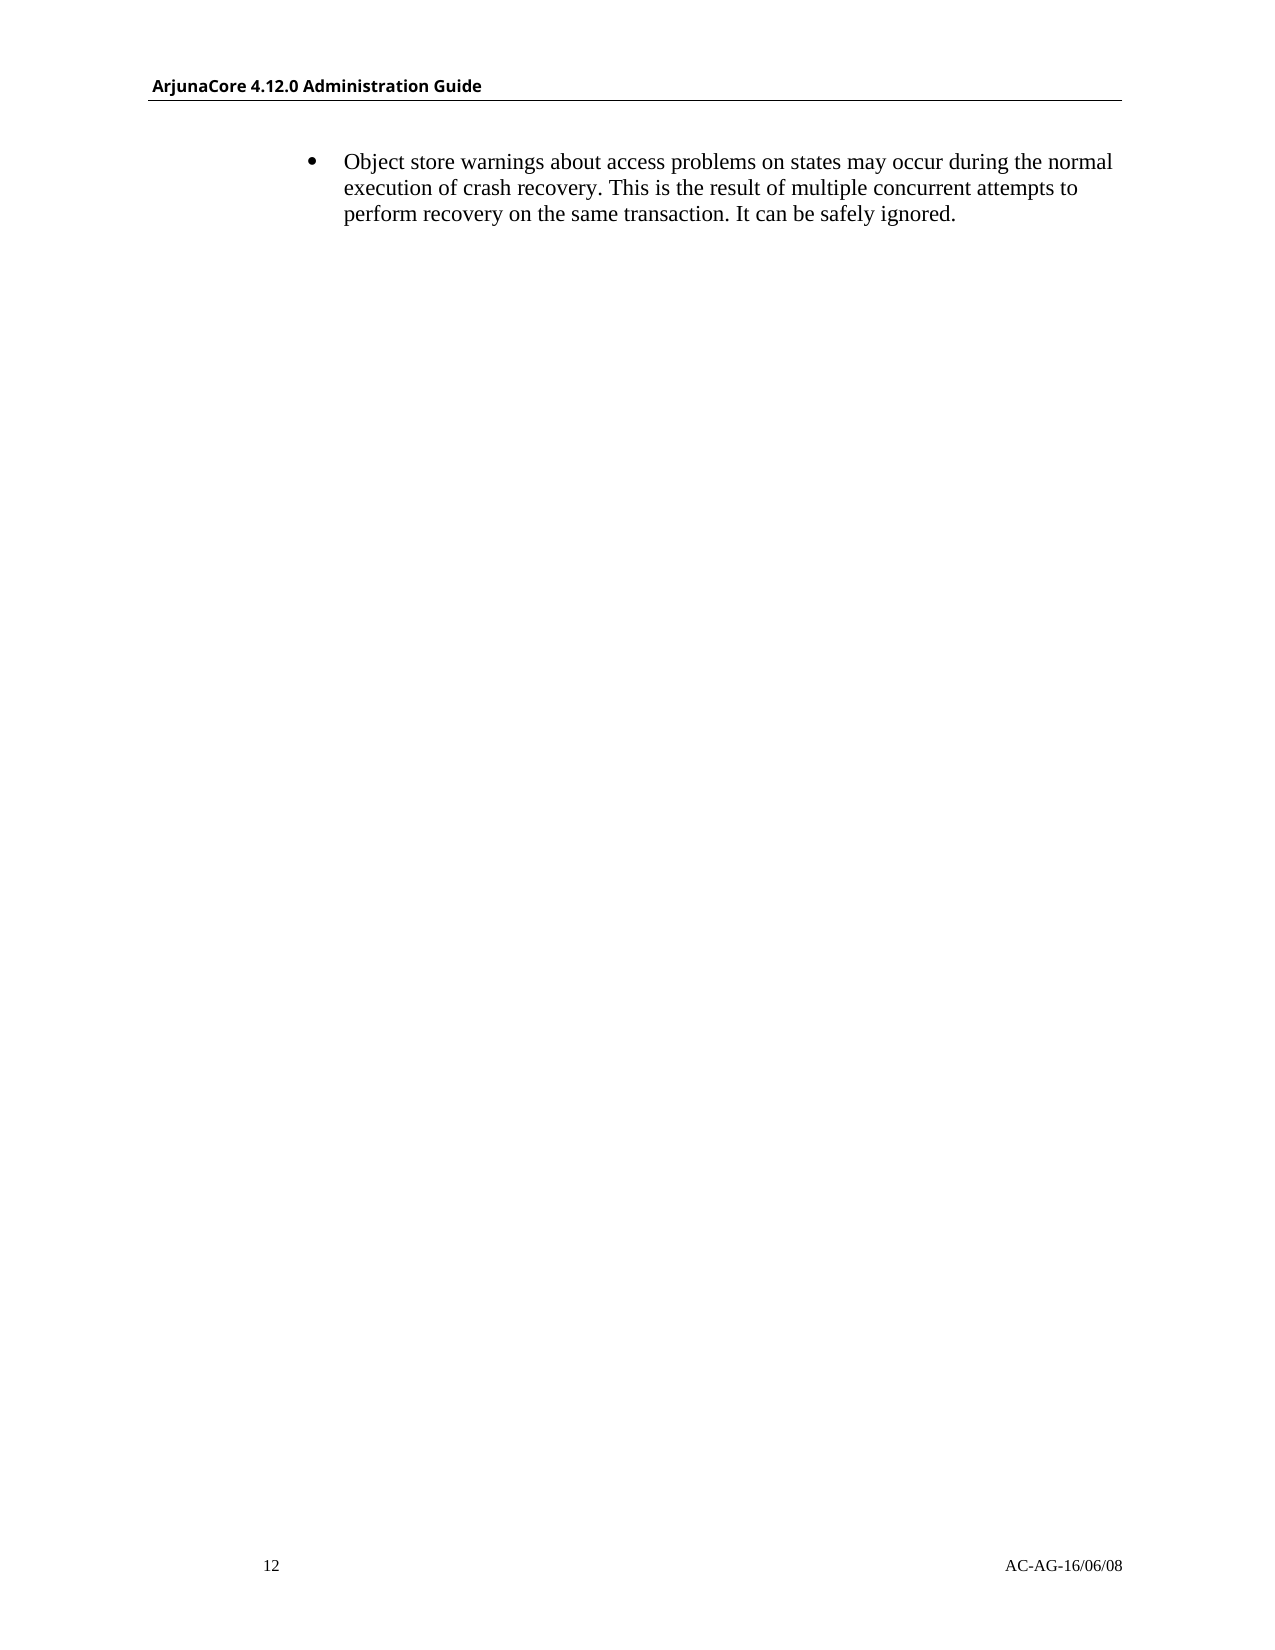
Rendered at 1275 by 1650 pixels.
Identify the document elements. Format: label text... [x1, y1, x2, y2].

list Object store warnings about access problems on states may occur during the normal execution of crash recovery. This is the result of multiple concurrent attempts to perform recovery on the same transaction. It can be safely ignored. [308, 148, 1122, 227]
